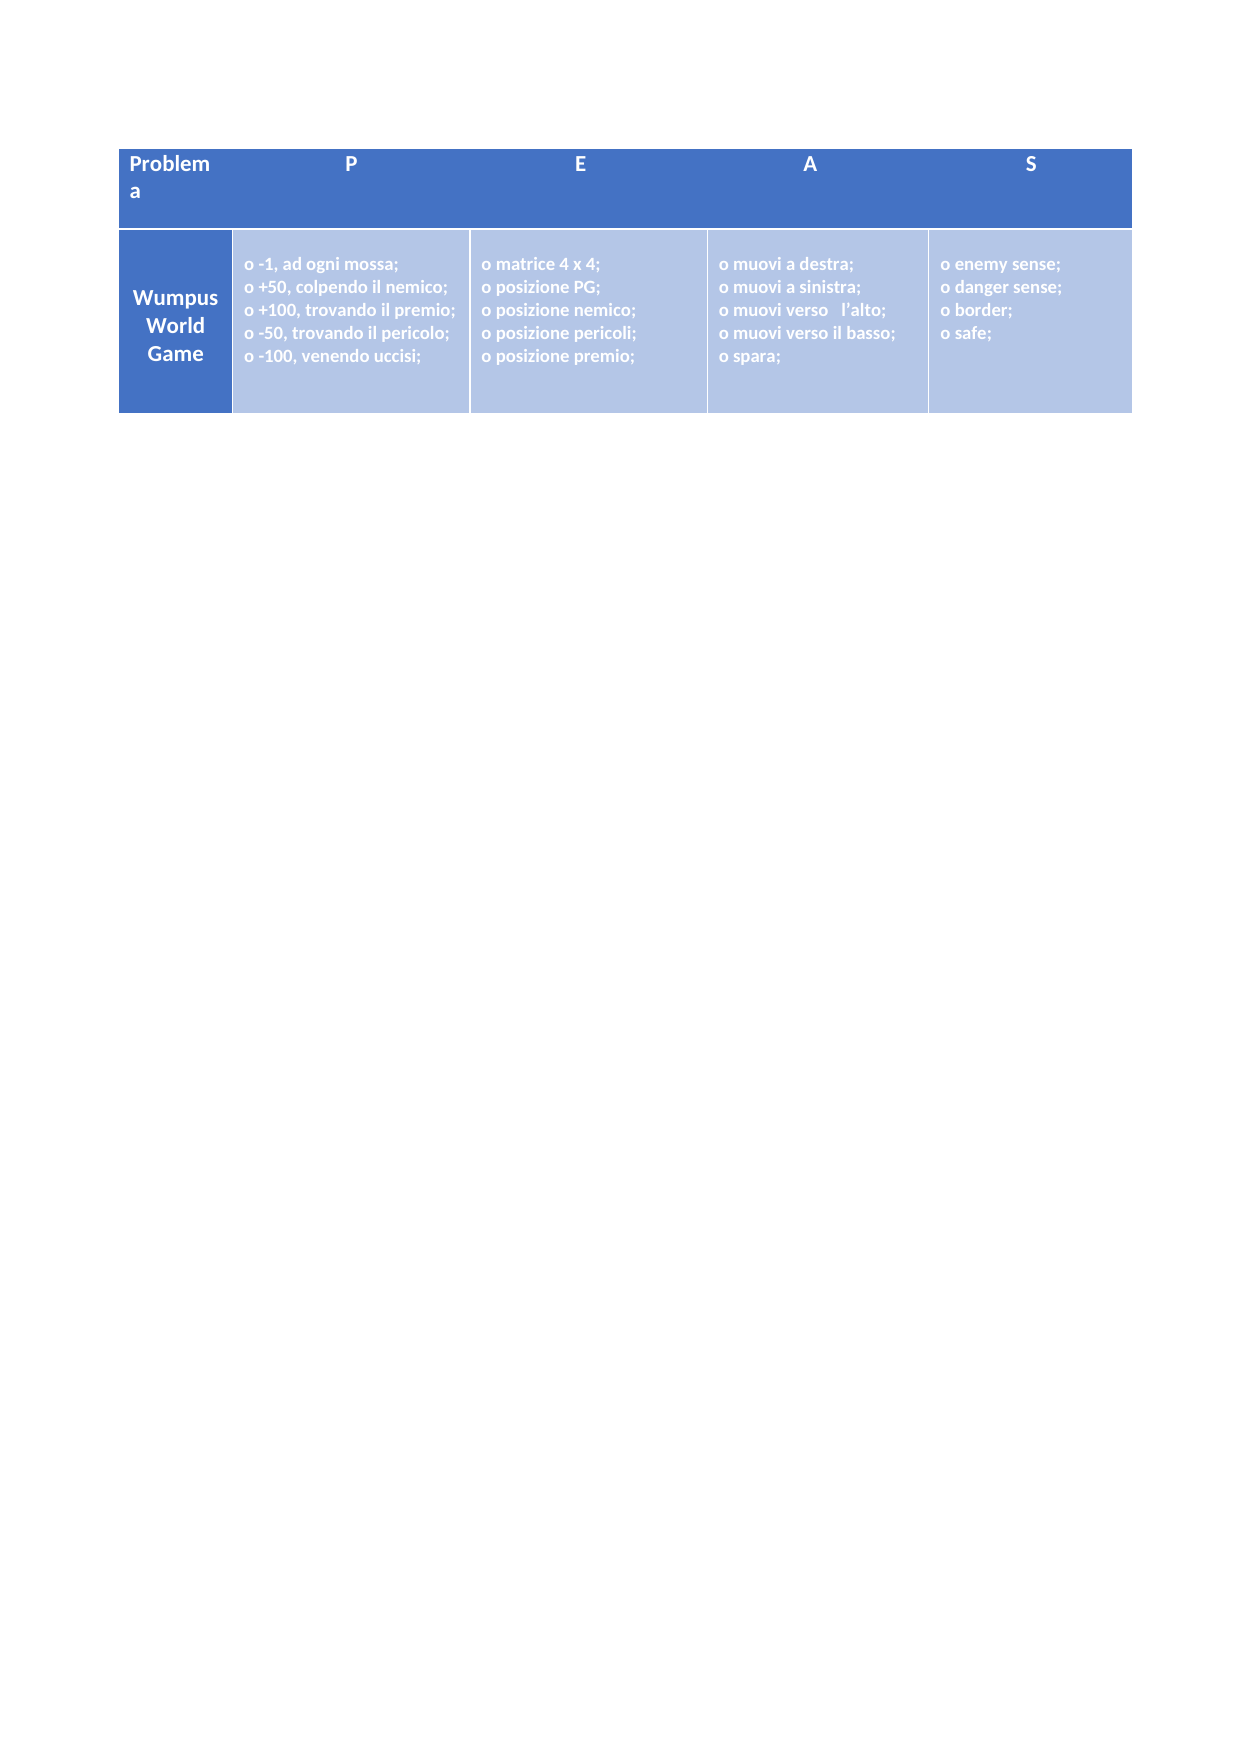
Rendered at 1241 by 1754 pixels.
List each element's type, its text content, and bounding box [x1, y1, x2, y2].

table_cell o enemy sense; o danger sense; o border; o safe; [929, 230, 1132, 413]
table_cell o matrice 4 x 4; o posizione PG; o posizione nemico; o posizione pericoli; o posizione premio; [471, 230, 707, 413]
table_cell Wumpus World Game [119, 230, 232, 413]
table_cell o muovi a destra; o muovi a sinistra; o muovi verso l’alto; o muovi verso il basso; o spara; [708, 230, 928, 413]
table_header A [691, 149, 929, 228]
table_header Problema [119, 149, 233, 228]
table_header S [929, 149, 1132, 228]
table_cell o -1, ad ogni mossa; o +50, colpendo il nemico; o +100, trovando il premio; o -50, trovando il pericolo; o -100, venendo uccisi; [233, 230, 469, 413]
table_header E [470, 149, 691, 228]
table_header P [233, 149, 470, 228]
